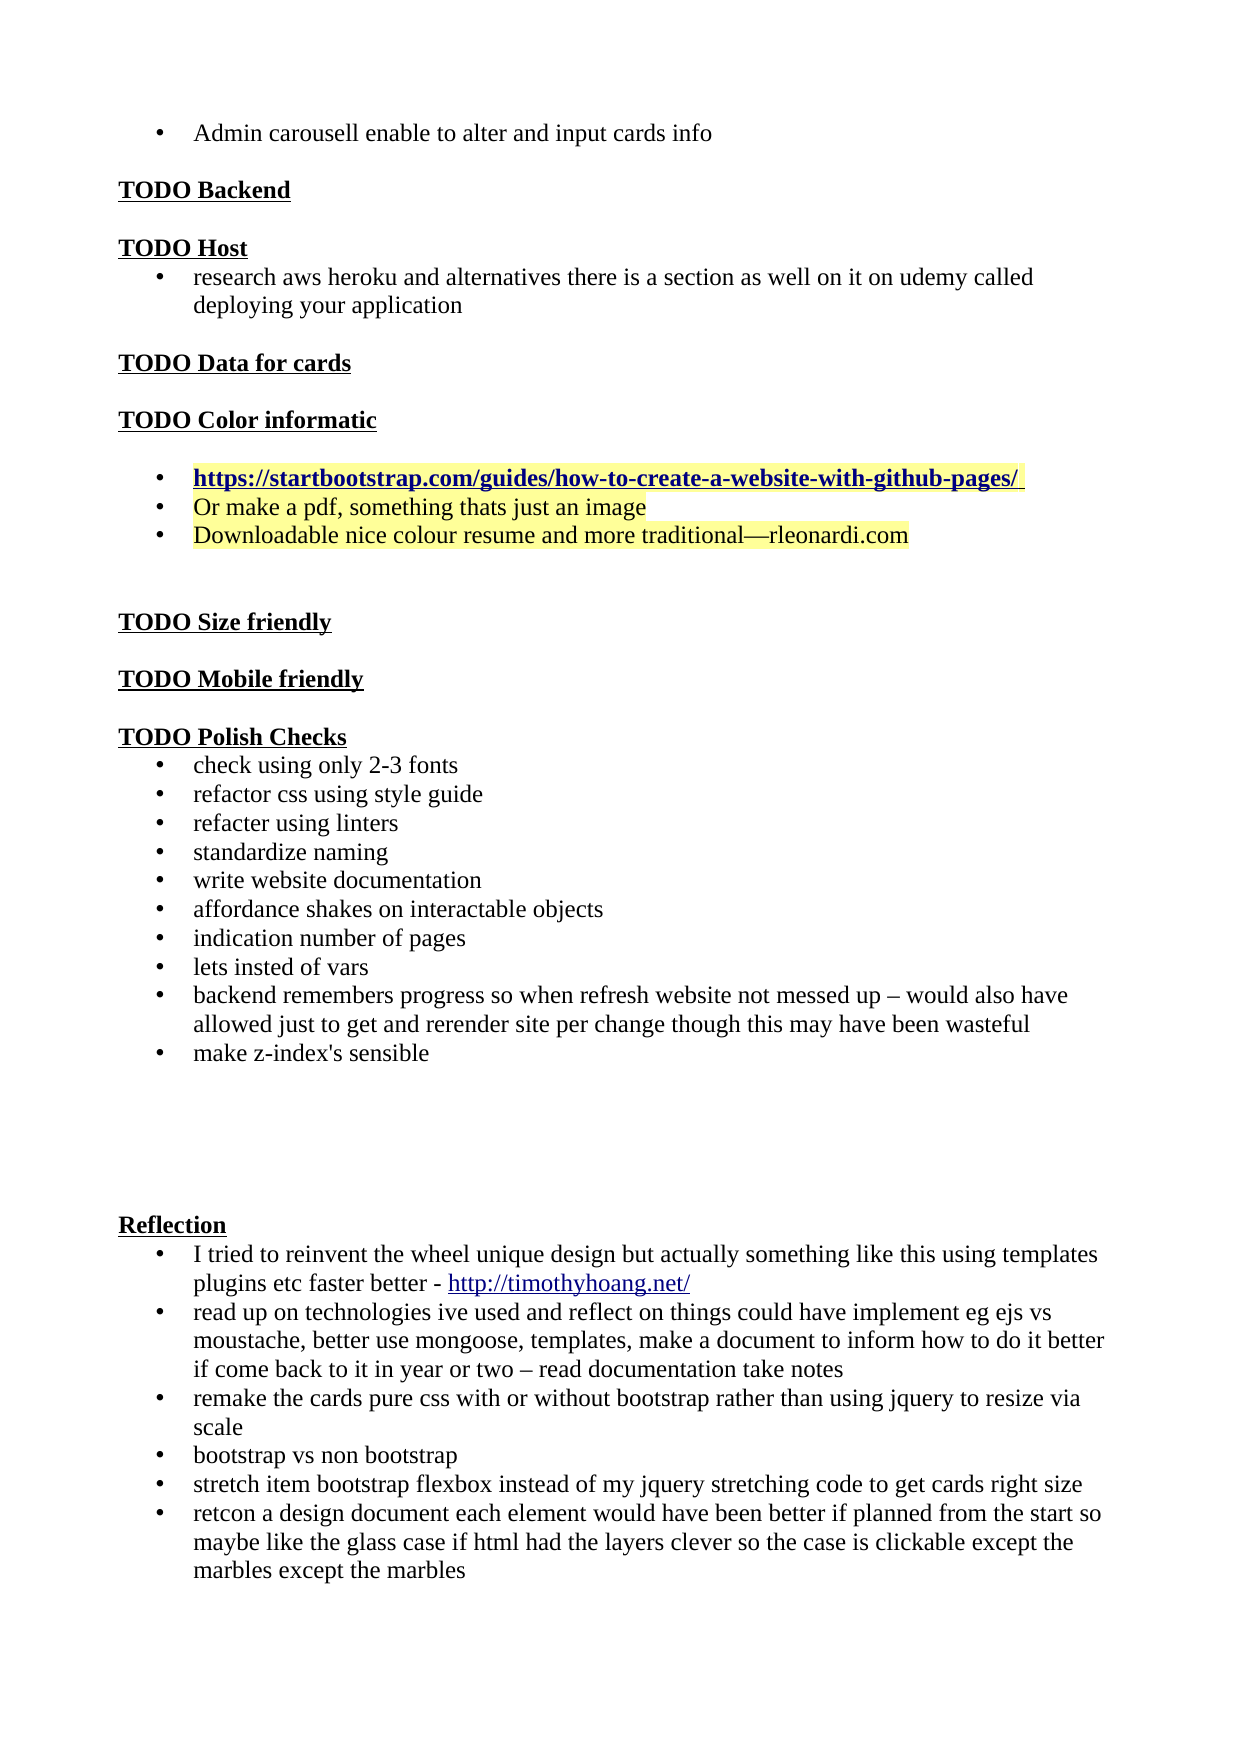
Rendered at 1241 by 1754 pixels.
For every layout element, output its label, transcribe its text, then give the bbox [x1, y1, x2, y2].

list bootstrap vs non bootstrap [156, 1441, 1122, 1469]
list research aws heroku and alternatives there is a section as well on it on udemy called deploying your application [156, 262, 1122, 319]
list make z-index's sensible [156, 1038, 1122, 1067]
list indication number of pages [156, 923, 1122, 952]
list write website documentation [156, 866, 1122, 894]
text TODO Mobile friendly [118, 664, 1122, 693]
text TODO Data for cards [118, 348, 1122, 377]
list backend remembers progress so when refresh website not messed up – would also have allowed just to get and rerender site per change though this may have been wasteful [156, 981, 1122, 1038]
list remake the cards pure css with or without bootstrap rather than using jquery to resize via scale [156, 1383, 1122, 1441]
text TODO Color informatic [118, 406, 1122, 434]
list retcon a design document each element would have been better if planned from the start so maybe like the glass case if html had the layers clever so the case is clickable except the marbles except the marbles [156, 1498, 1122, 1584]
list read up on technologies ive used and reflect on things could have implement eg ejs vs moustache, better use mongoose, templates, make a document to inform how to do it better if come back to it in year or two – read documentation take notes [156, 1297, 1122, 1383]
text TODO Polish Checks [118, 722, 1122, 751]
text Reflection [118, 1211, 1122, 1239]
text TODO Host [118, 233, 1122, 262]
text TODO Size friendly [118, 607, 1122, 636]
list lets insted of vars [156, 952, 1122, 981]
list https://startbootstrap.com/guides/how-to-create-a-website-with-github-pages/ [156, 463, 1122, 492]
list stretch item bootstrap flexbox instead of my jquery stretching code to get cards right size [156, 1469, 1122, 1498]
list standardize naming [156, 837, 1122, 866]
list affordance shakes on interactable objects [156, 894, 1122, 923]
list refacter using linters [156, 808, 1122, 837]
list check using only 2-3 fonts [156, 751, 1122, 779]
list Admin carousell enable to alter and input cards info [156, 118, 1122, 147]
list Or make a pdf, something thats just an image [156, 492, 1122, 521]
list I tried to reinvent the wheel unique design but actually something like this using templates plugins etc faster better - http://timothyhoang.net/ [156, 1239, 1122, 1297]
list refactor css using style guide [156, 779, 1122, 808]
list Downloadable nice colour resume and more traditional—rleonardi.com [156, 521, 1122, 549]
text TODO Backend [118, 176, 1122, 204]
